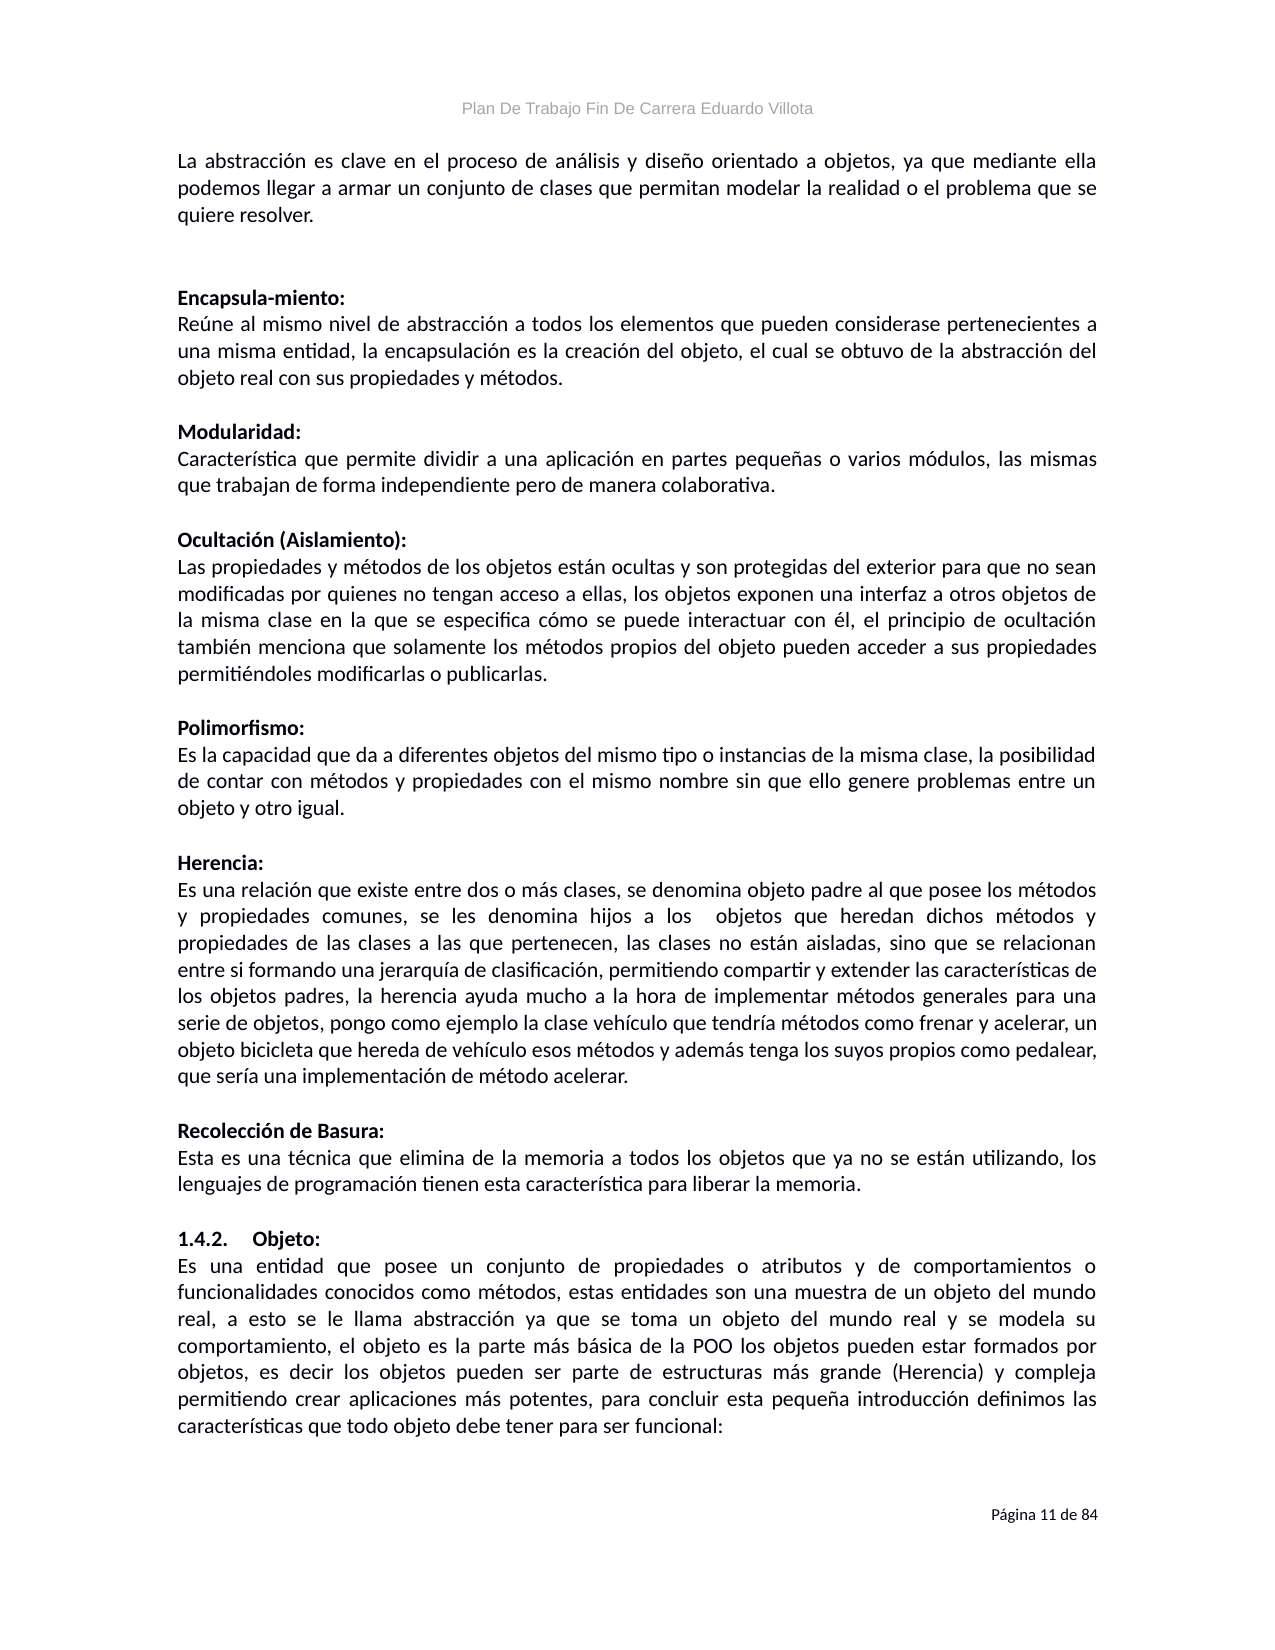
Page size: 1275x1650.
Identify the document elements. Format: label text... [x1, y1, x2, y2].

text La abstracción es clave en el proceso de análisis y diseño orientado a objetos, ya que mediante ella podemos llegar a armar un conjunto de clases que permitan modelar la realidad o el problema que se quiere resolver. [177, 148, 1098, 228]
text Esta es una técnica que elimina de la memoria a todos los objetos que ya no se están utilizando, los lenguajes de programación tienen esta característica para liberar la memoria. [177, 1144, 1098, 1197]
text Herencia: [177, 849, 1098, 876]
text 1.4.2. Objeto: [177, 1225, 1098, 1252]
text Ocultación (Aislamiento): [177, 526, 1098, 553]
text Las propiedades y métodos de los objetos están ocultas y son protegidas del exterior para que no sean modificadas por quienes no tengan acceso a ellas, los objetos exponen una interfaz a otros objetos de la misma clase en la que se especifica cómo se puede interactuar con él, el principio de ocultación también menciona que solamente los métodos propios del objeto pueden acceder a sus propiedades permitiéndoles modificarlas o publicarlas. [177, 553, 1098, 686]
text Modularidad: [177, 418, 1098, 445]
text Polimorfismo: [177, 714, 1098, 741]
text Característica que permite dividir a una aplicación en partes pequeñas o varios módulos, las mismas que trabajan de forma independiente pero de manera colaborativa. [177, 445, 1098, 498]
text Es una relación que existe entre dos o más clases, se denomina objeto padre al que posee los métodos y propiedades comunes, se les denomina hijos a los objetos que heredan dichos métodos y propiedades de las clases a las que pertenecen, las clases no están aisladas, sino que se relacionan entre si formando una jerarquía de clasificación, permitiendo compartir y extender las características de los objetos padres, la herencia ayuda mucho a la hora de implementar métodos generales para una serie de objetos, pongo como ejemplo la clase vehículo que tendría métodos como frenar y acelerar, un objeto bicicleta que hereda de vehículo esos métodos y además tenga los suyos propios como pedalear, que sería una implementación de método acelerar. [177, 876, 1098, 1089]
text Reúne al mismo nivel de abstracción a todos los elementos que pueden considerase pertenecientes a una misma entidad, la encapsulación es la creación del objeto, el cual se obtuvo de la abstracción del objeto real con sus propiedades y métodos. [177, 310, 1098, 390]
text Es una entidad que posee un conjunto de propiedades o atributos y de comportamientos o funcionalidades conocidos como métodos, estas entidades son una muestra de un objeto del mundo real, a esto se le llama abstracción ya que se toma un objeto del mundo real y se modela su comportamiento, el objeto es la parte más básica de la POO los objetos pueden estar formados por objetos, es decir los objetos pueden ser parte de estructuras más grande (Herencia) y compleja permitiendo crear aplicaciones más potentes, para concluir esta pequeña introducción definimos las características que todo objeto debe tener para ser funcional: [177, 1252, 1098, 1438]
text Es la capacidad que da a diferentes objetos del mismo tipo o instancias de la misma clase, la posibilidad de contar con métodos y propiedades con el mismo nombre sin que ello genere problemas entre un objeto y otro igual. [177, 741, 1098, 821]
text Encapsula-miento: [177, 284, 1098, 310]
text Recolección de Basura: [177, 1117, 1098, 1144]
